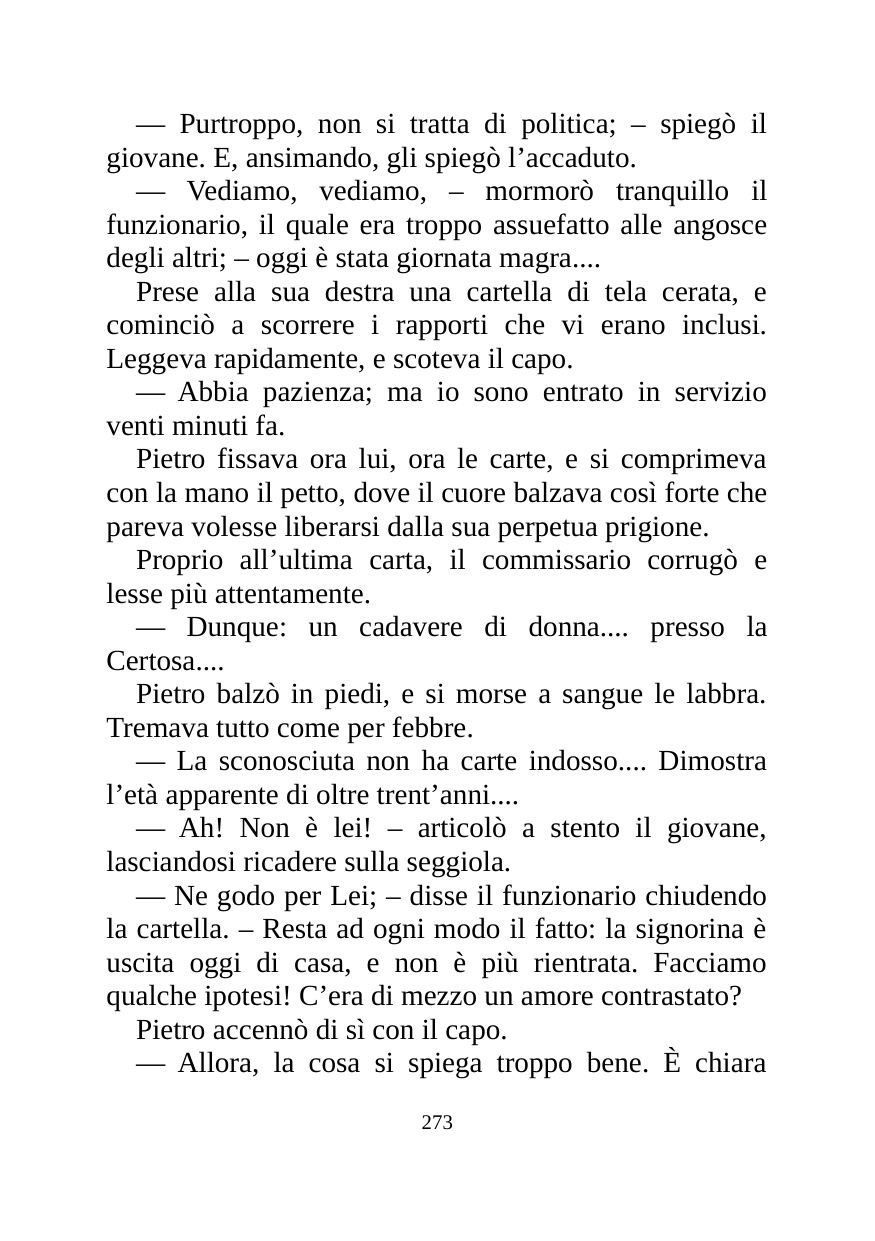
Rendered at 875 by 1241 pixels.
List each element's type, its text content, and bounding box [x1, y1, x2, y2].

text — Dunque: un cadavere di donna.... presso la Certosa.... [106, 609, 768, 676]
text Proprio all’ultima carta, il commissario corrugò e lesse più attentamente. [106, 542, 768, 609]
text — Allora, la cosa si spiega troppo bene. È chiara [106, 1045, 768, 1079]
text — La sconosciuta non ha carte indosso.... Dimostra l’età apparente di oltre trent’anni.... [106, 743, 768, 811]
text Pietro balzò in piedi, e si morse a sangue le labbra. Tremava tutto come per febbre. [106, 676, 768, 743]
text — Ne godo per Lei; – disse il funzionario chiudendo la cartella. – Resta ad ogni modo il fatto: la signorina è uscita oggi di casa, e non è più rientrata. Facciamo qualche ipotesi! C’era di mezzo un amore contrastato? [106, 878, 768, 1012]
text — Ah! Non è lei! – articolò a stento il giovane, lasciandosi ricadere sulla seggiola. [106, 811, 768, 878]
text — Vediamo, vediamo, – mormorò tranquillo il funzionario, il quale era troppo assuefatto alle angosce degli altri; – oggi è stata giornata magra.... [106, 173, 768, 274]
text Prese alla sua destra una cartella di tela cerata, e cominciò a scorrere i rapporti che vi erano inclusi. Leggeva rapidamente, e scoteva il capo. [106, 274, 768, 374]
text Pietro accennò di sì con il capo. [106, 1012, 768, 1045]
text — Abbia pazienza; ma io sono entrato in servizio venti minuti fa. [106, 374, 768, 442]
text Pietro fissava ora lui, ora le carte, e si comprimeva con la mano il petto, dove il cuore balzava così forte che pareva volesse liberarsi dalla sua perpetua prigione. [106, 442, 768, 542]
text — Purtroppo, non si tratta di politica; – spiegò il giovane. E, ansimando, gli spiegò l’accaduto. [106, 106, 768, 173]
